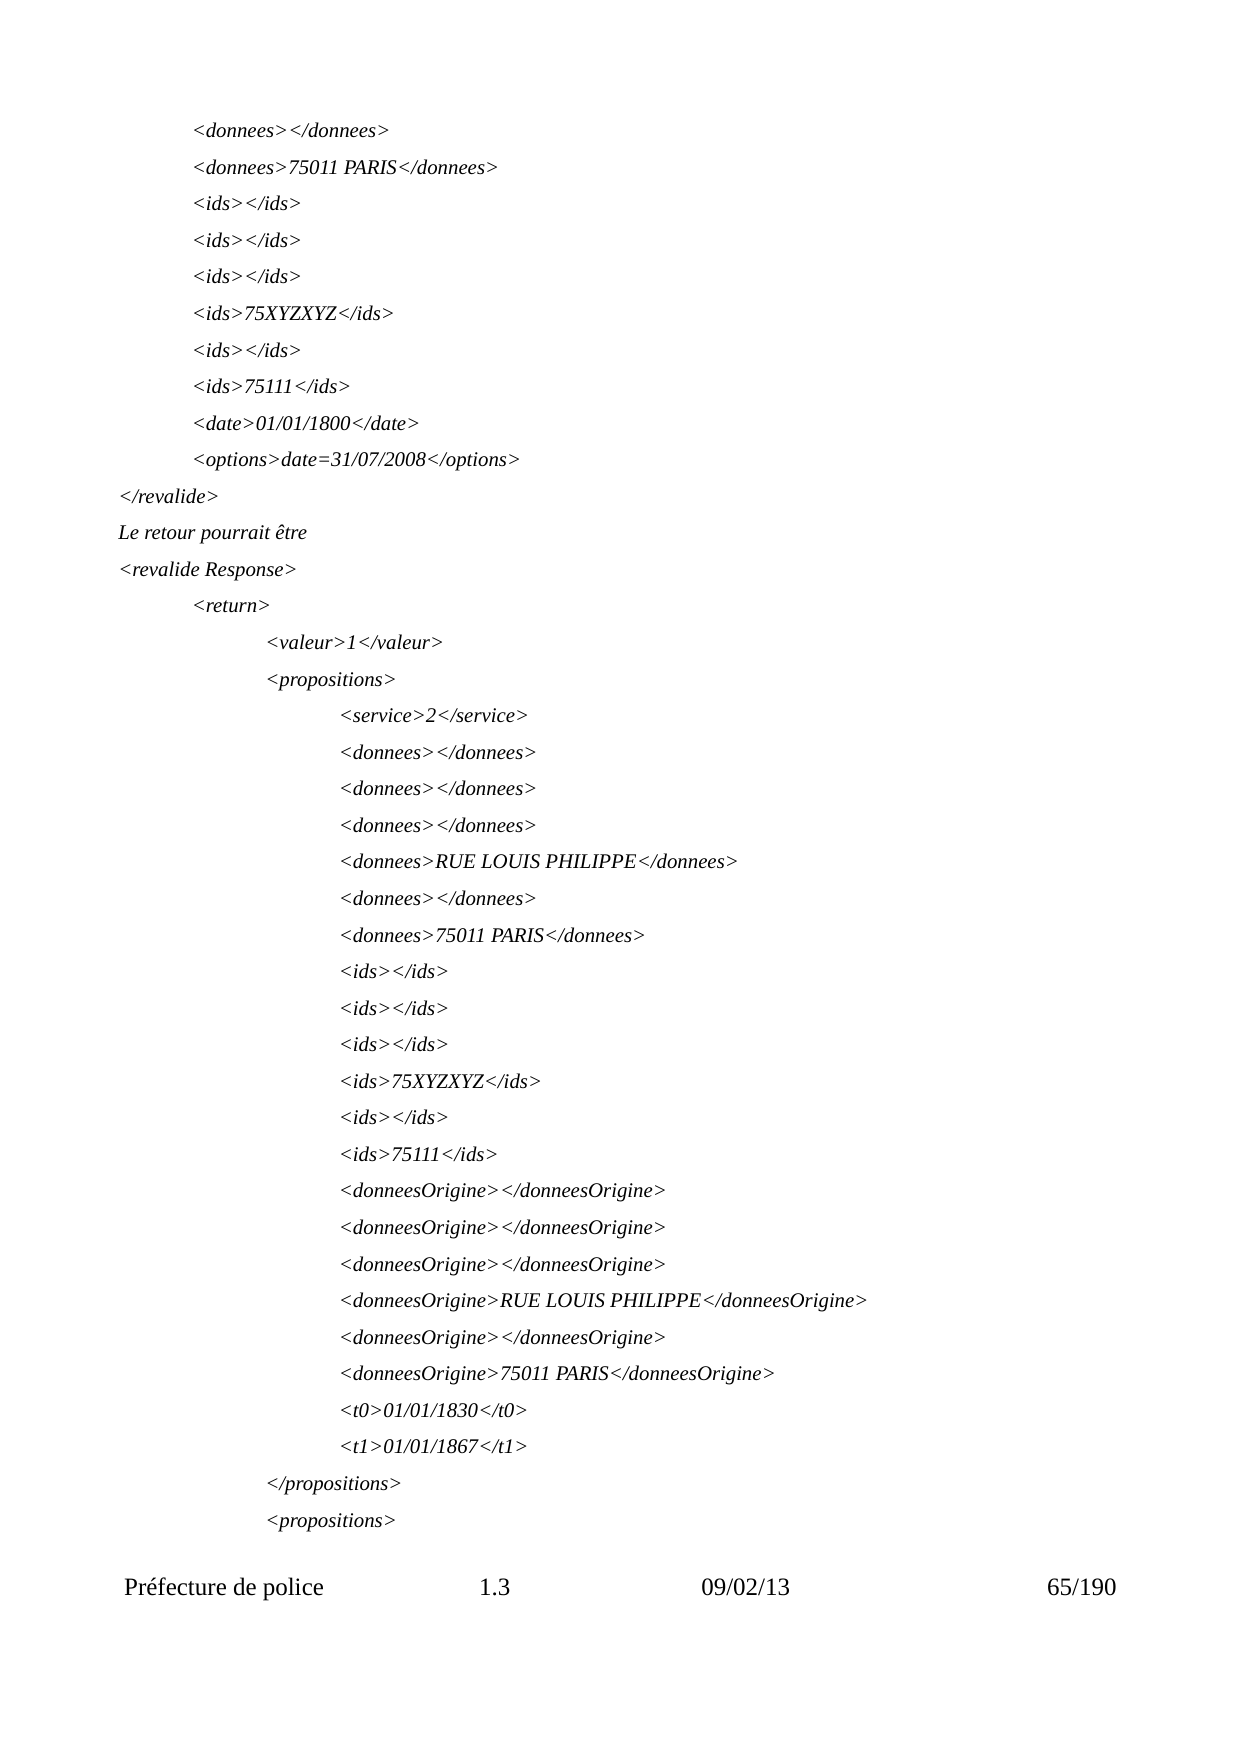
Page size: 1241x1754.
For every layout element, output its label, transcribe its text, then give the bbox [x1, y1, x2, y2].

text </propositions> [118, 1471, 1122, 1495]
text <donnees></donnees> [118, 886, 1122, 910]
text <donneesOrigine></donneesOrigine> [118, 1252, 1122, 1276]
text <propositions> [118, 667, 1122, 691]
text <ids></ids> [118, 337, 1122, 362]
text <donnees></donnees> [118, 740, 1122, 764]
text <donneesOrigine></donneesOrigine> [118, 1215, 1122, 1239]
text <ids></ids> [118, 996, 1122, 1020]
text <ids></ids> [118, 264, 1122, 288]
text <donneesOrigine></donneesOrigine> [118, 1178, 1122, 1202]
text <ids>75XYZXYZ</ids> [118, 1069, 1122, 1093]
text <donnees>RUE LOUIS PHILIPPE</donnees> [118, 849, 1122, 873]
text <donnees>75011 PARIS</donnees> [118, 922, 1122, 947]
text <donneesOrigine>RUE LOUIS PHILIPPE</donneesOrigine> [118, 1288, 1122, 1312]
text <ids></ids> [118, 959, 1122, 983]
text <donnees></donnees> [118, 813, 1122, 837]
text <return> [118, 593, 1122, 617]
text Le retour pourrait être [118, 520, 1122, 544]
text <donnees>75011 PARIS</donnees> [118, 155, 1122, 179]
text <ids>75111</ids> [118, 374, 1122, 398]
text <ids></ids> [118, 228, 1122, 252]
text <donneesOrigine>75011 PARIS</donneesOrigine> [118, 1361, 1122, 1385]
text <ids></ids> [118, 1105, 1122, 1129]
text <date>01/01/1800</date> [118, 411, 1122, 435]
text <donnees></donnees> [118, 776, 1122, 800]
text <t1>01/01/1867</t1> [118, 1434, 1122, 1458]
text <ids></ids> [118, 191, 1122, 215]
text <donneesOrigine></donneesOrigine> [118, 1325, 1122, 1349]
text <options>date=31/07/2008</options> [118, 447, 1122, 471]
text <t0>01/01/1830</t0> [118, 1398, 1122, 1422]
text <revalide Response> [118, 557, 1122, 581]
text <donnees></donnees> [118, 118, 1122, 142]
text <ids>75XYZXYZ</ids> [118, 301, 1122, 325]
text </revalide> [118, 484, 1122, 508]
text <valeur>1</valeur> [118, 630, 1122, 654]
text <ids>75111</ids> [118, 1142, 1122, 1166]
text <propositions> [118, 1507, 1122, 1532]
text <ids></ids> [118, 1032, 1122, 1056]
text <service>2</service> [118, 703, 1122, 727]
